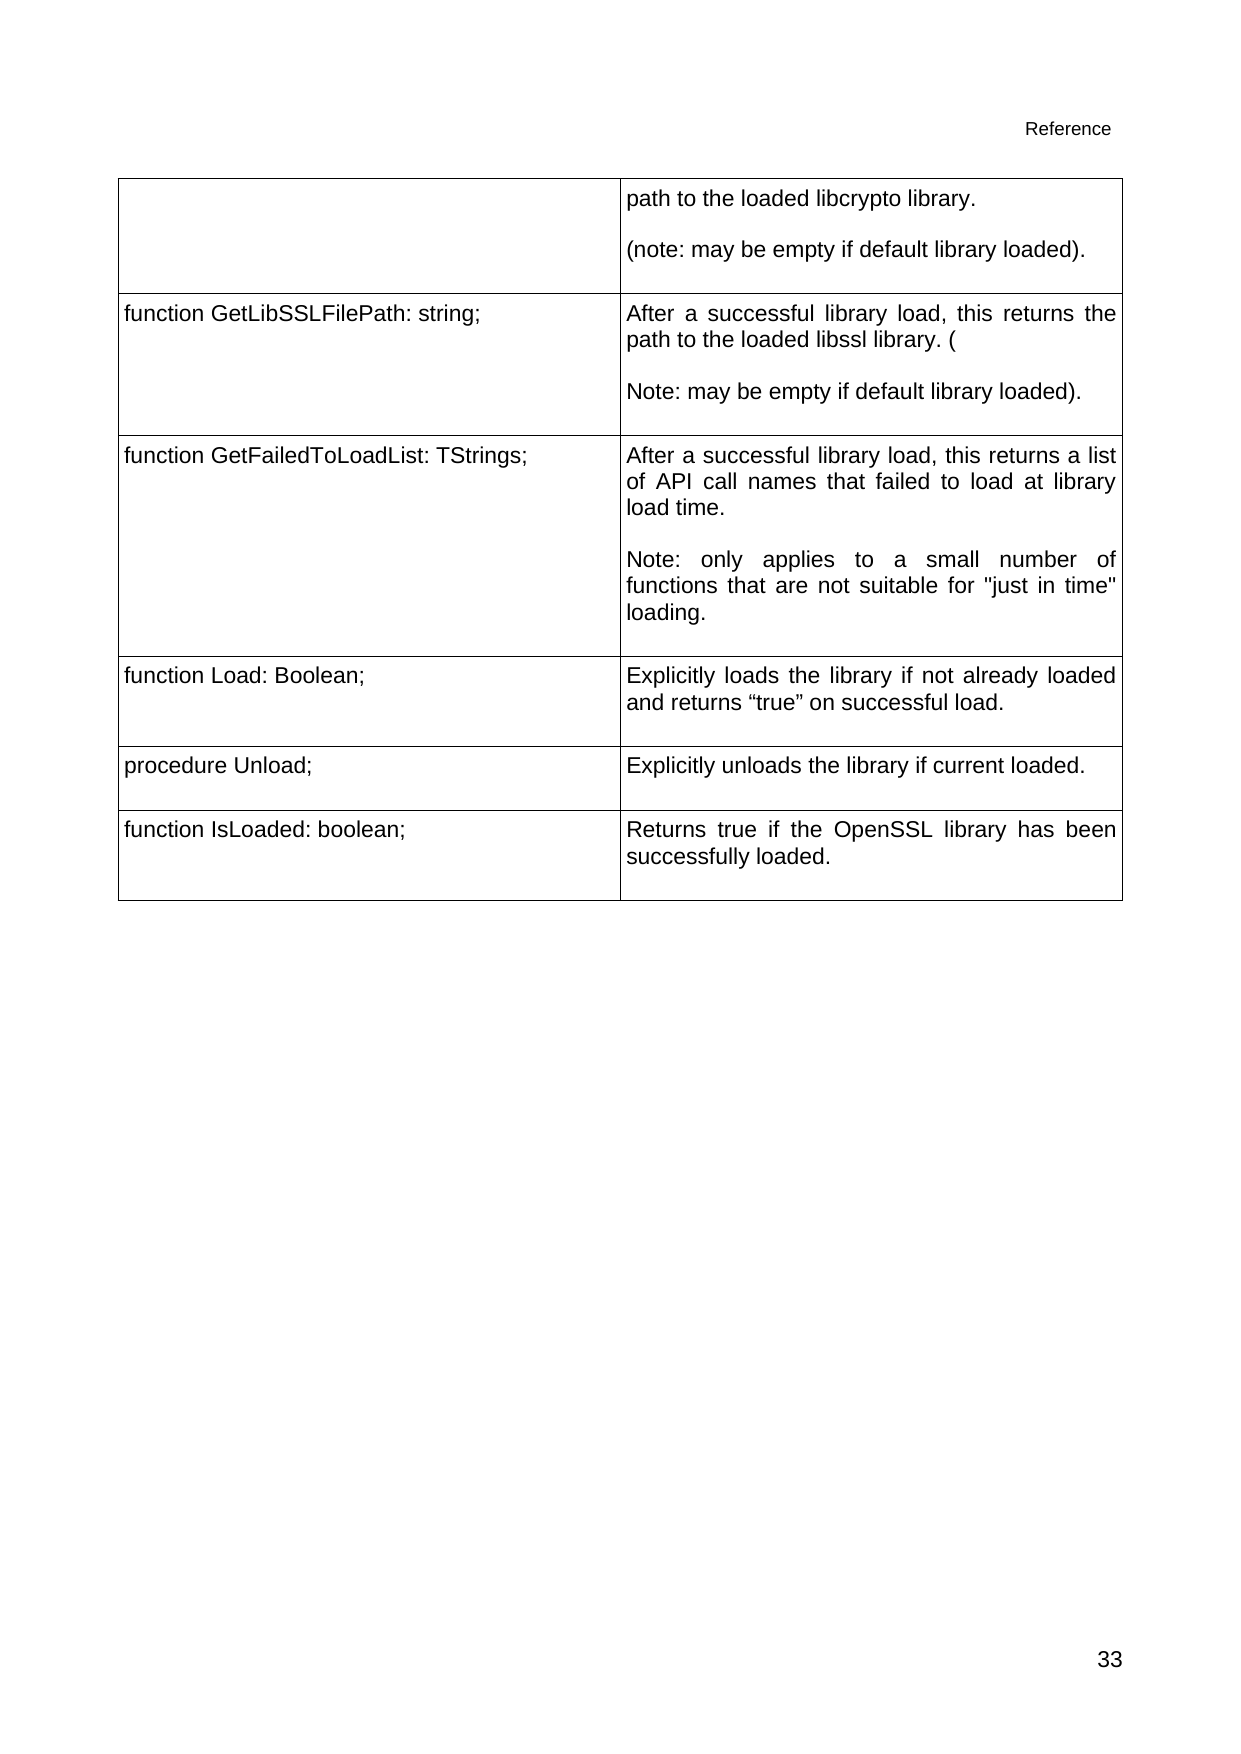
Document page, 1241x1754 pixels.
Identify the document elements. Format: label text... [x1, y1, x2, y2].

table_cell procedure Unload; [119, 747, 620, 809]
table_cell function Load: Boolean; [119, 657, 620, 746]
table_cell path to the loaded libcrypto library. (note: may be empty if default library loaded). [621, 179, 1122, 293]
table_cell After a successful library load, this returns a list of API call names that failed to load at library load time. Note: only applies to a small number of functions that are not suitable for "just in time" loading. [621, 436, 1122, 656]
table_cell function IsLoaded: boolean; [119, 811, 620, 900]
table_cell [119, 179, 620, 293]
table_cell function GetFailedToLoadList: TStrings; [119, 436, 620, 656]
table_cell Explicitly unloads the library if current loaded. [621, 747, 1122, 809]
table_cell After a successful library load, this returns the path to the loaded libssl library. ( Note: may be empty if default library loaded). [621, 294, 1122, 435]
table_cell Explicitly loads the library if not already loaded and returns “true” on successful load. [621, 657, 1122, 746]
table_cell function GetLibSSLFilePath: string; [119, 294, 620, 435]
table_cell Returns true if the OpenSSL library has been successfully loaded. [621, 811, 1122, 900]
